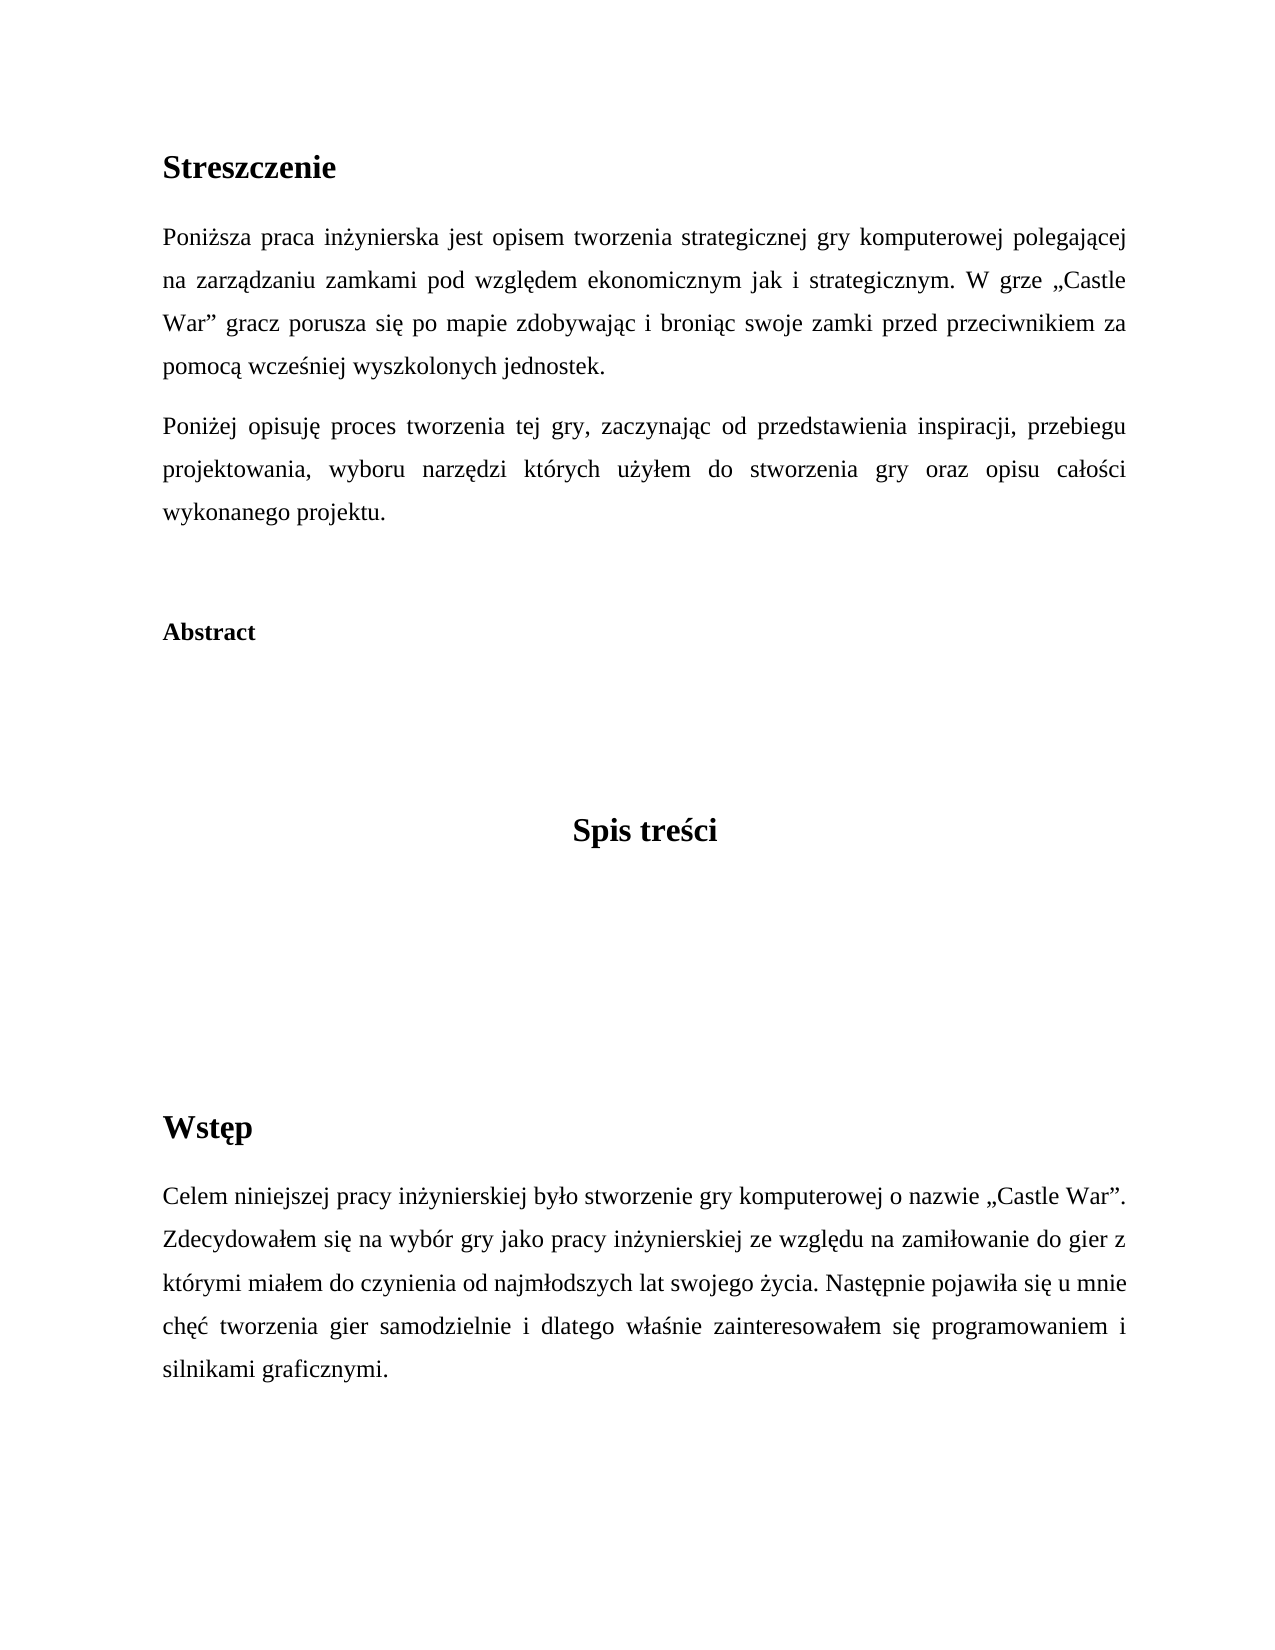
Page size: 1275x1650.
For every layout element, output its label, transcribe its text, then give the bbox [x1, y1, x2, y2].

list Wstęp [162, 1107, 1127, 1146]
list Poniżej opisuję proces tworzenia tej gry, zaczynając od przedstawienia inspiracji, przebiegu projektowania, wyboru narzędzi których użyłem do stworzenia gry oraz opisu całości wykonanego projektu. [162, 411, 1127, 526]
list Poniższa praca inżynierska jest opisem tworzenia strategicznej gry komputerowej polegającej na zarządzaniu zamkami pod względem ekonomicznym jak i strategicznym. W grze „Castle War” gracz porusza się po mapie zdobywając i broniąc swoje zamki przed przeciwnikiem za pomocą wcześniej wyszkolonych jednostek. [162, 222, 1127, 380]
text Spis treści [162, 811, 1127, 849]
list Celem niniejszej pracy inżynierskiej było stworzenie gry komputerowej o nazwie „Castle War”. Zdecydowałem się na wybór gry jako pracy inżynierskiej ze względu na zamiłowanie do gier z którymi miałem do czynienia od najmłodszych lat swojego życia. Następnie pojawiła się u mnie chęć tworzenia gier samodzielnie i dlatego właśnie zainteresowałem się programowaniem i silnikami graficznymi. [162, 1181, 1127, 1383]
list Abstract [162, 617, 1127, 646]
list Streszczenie [162, 148, 1127, 186]
